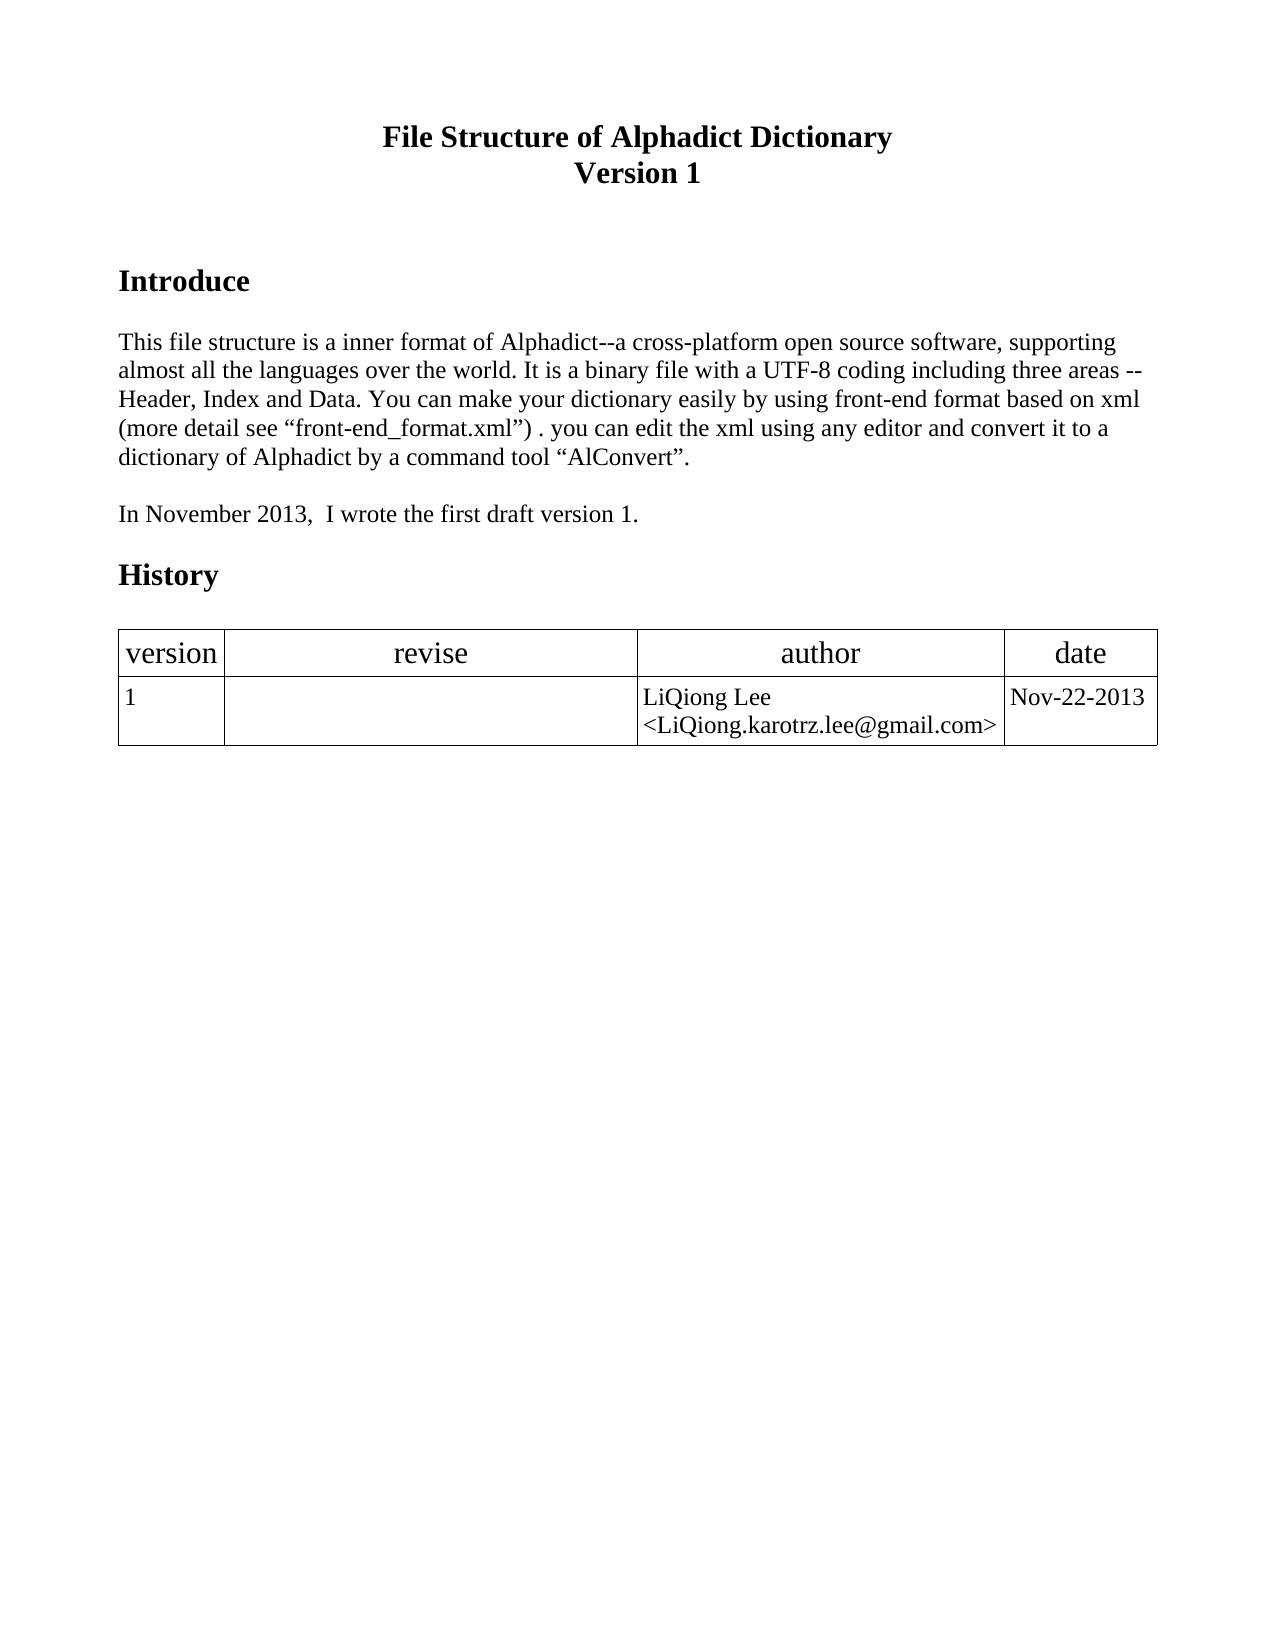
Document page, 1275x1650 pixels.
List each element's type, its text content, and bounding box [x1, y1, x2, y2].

table_cell [225, 677, 637, 745]
table_cell 1 [119, 677, 224, 745]
table_cell LiQiong Lee <LiQiong.karotrz.lee@gmail.com> [638, 677, 1004, 745]
text In November 2013, I wrote the first draft version 1. [118, 499, 1157, 528]
text This file structure is a inner format of Alphadict--a cross-platform open source software, supporting almost all the languages over the world. It is a binary file with a UTF-8 coding including three areas --Header, Index and Data. You can make your dictionary easily by using front-end format based on xml (more detail see “front-end_format.xml”) . you can edit the xml using any editor and convert it to a dictionary of Alphadict by a command tool “AlConvert”. [118, 327, 1157, 470]
text History [118, 557, 1157, 592]
text Version 1 [118, 154, 1157, 190]
table_header revise [225, 630, 637, 676]
table_header version [119, 630, 224, 676]
table_header author [638, 630, 1004, 676]
table_header date [1005, 630, 1157, 676]
table_cell Nov-22-2013 [1005, 677, 1157, 745]
text File Structure of Alphadict Dictionary [118, 118, 1157, 154]
text Introduce [118, 262, 1157, 298]
